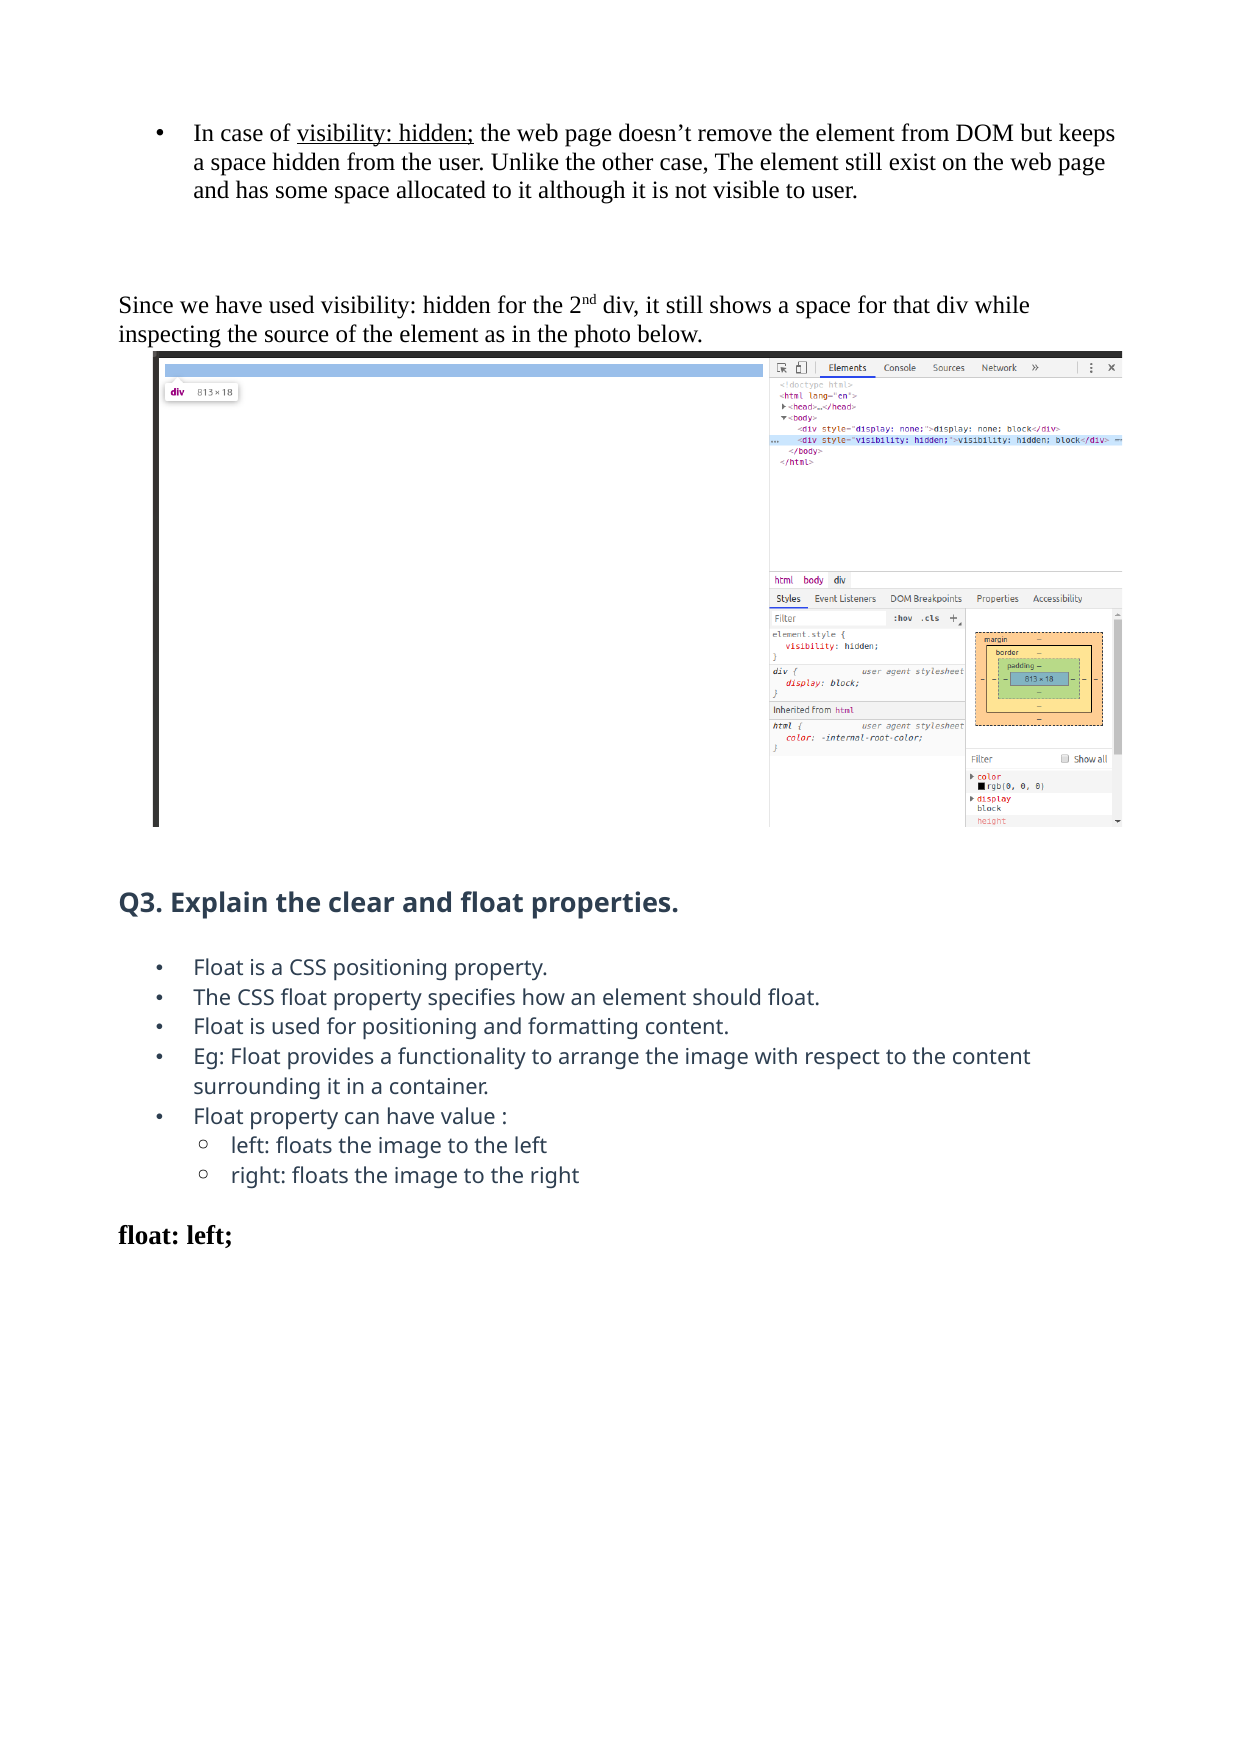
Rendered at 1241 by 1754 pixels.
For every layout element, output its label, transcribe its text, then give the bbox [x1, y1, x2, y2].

list left: floats the image to the left [193, 1130, 1122, 1160]
list Eg: Float provides a functionality to arrange the image with respect to the content surrounding it in a container. [156, 1041, 1122, 1101]
list Float is used for positioning and formatting content. [156, 1011, 1122, 1041]
picture [152, 351, 1123, 827]
list In case of visibility: hidden; the web page doesn’t remove the element from DOM but keeps a space hidden from the user. Unlike the other case, The element still exist on the web page and has some space allocated to it although it is not visible to user. [156, 118, 1122, 204]
list Float is a CSS positioning property. [156, 952, 1122, 981]
text Since we have used visibility: hidden for the 2nd div, it still shows a space for that div while inspecting the source of the element as in the photo below. [118, 291, 1122, 348]
list Float property can have value : [156, 1101, 1122, 1130]
text Q3. Explain the clear and float properties. [118, 884, 1122, 921]
text float: left; [118, 1219, 1122, 1250]
list right: floats the image to the right [193, 1160, 1122, 1219]
list The CSS float property specifies how an element should float. [156, 981, 1122, 1011]
